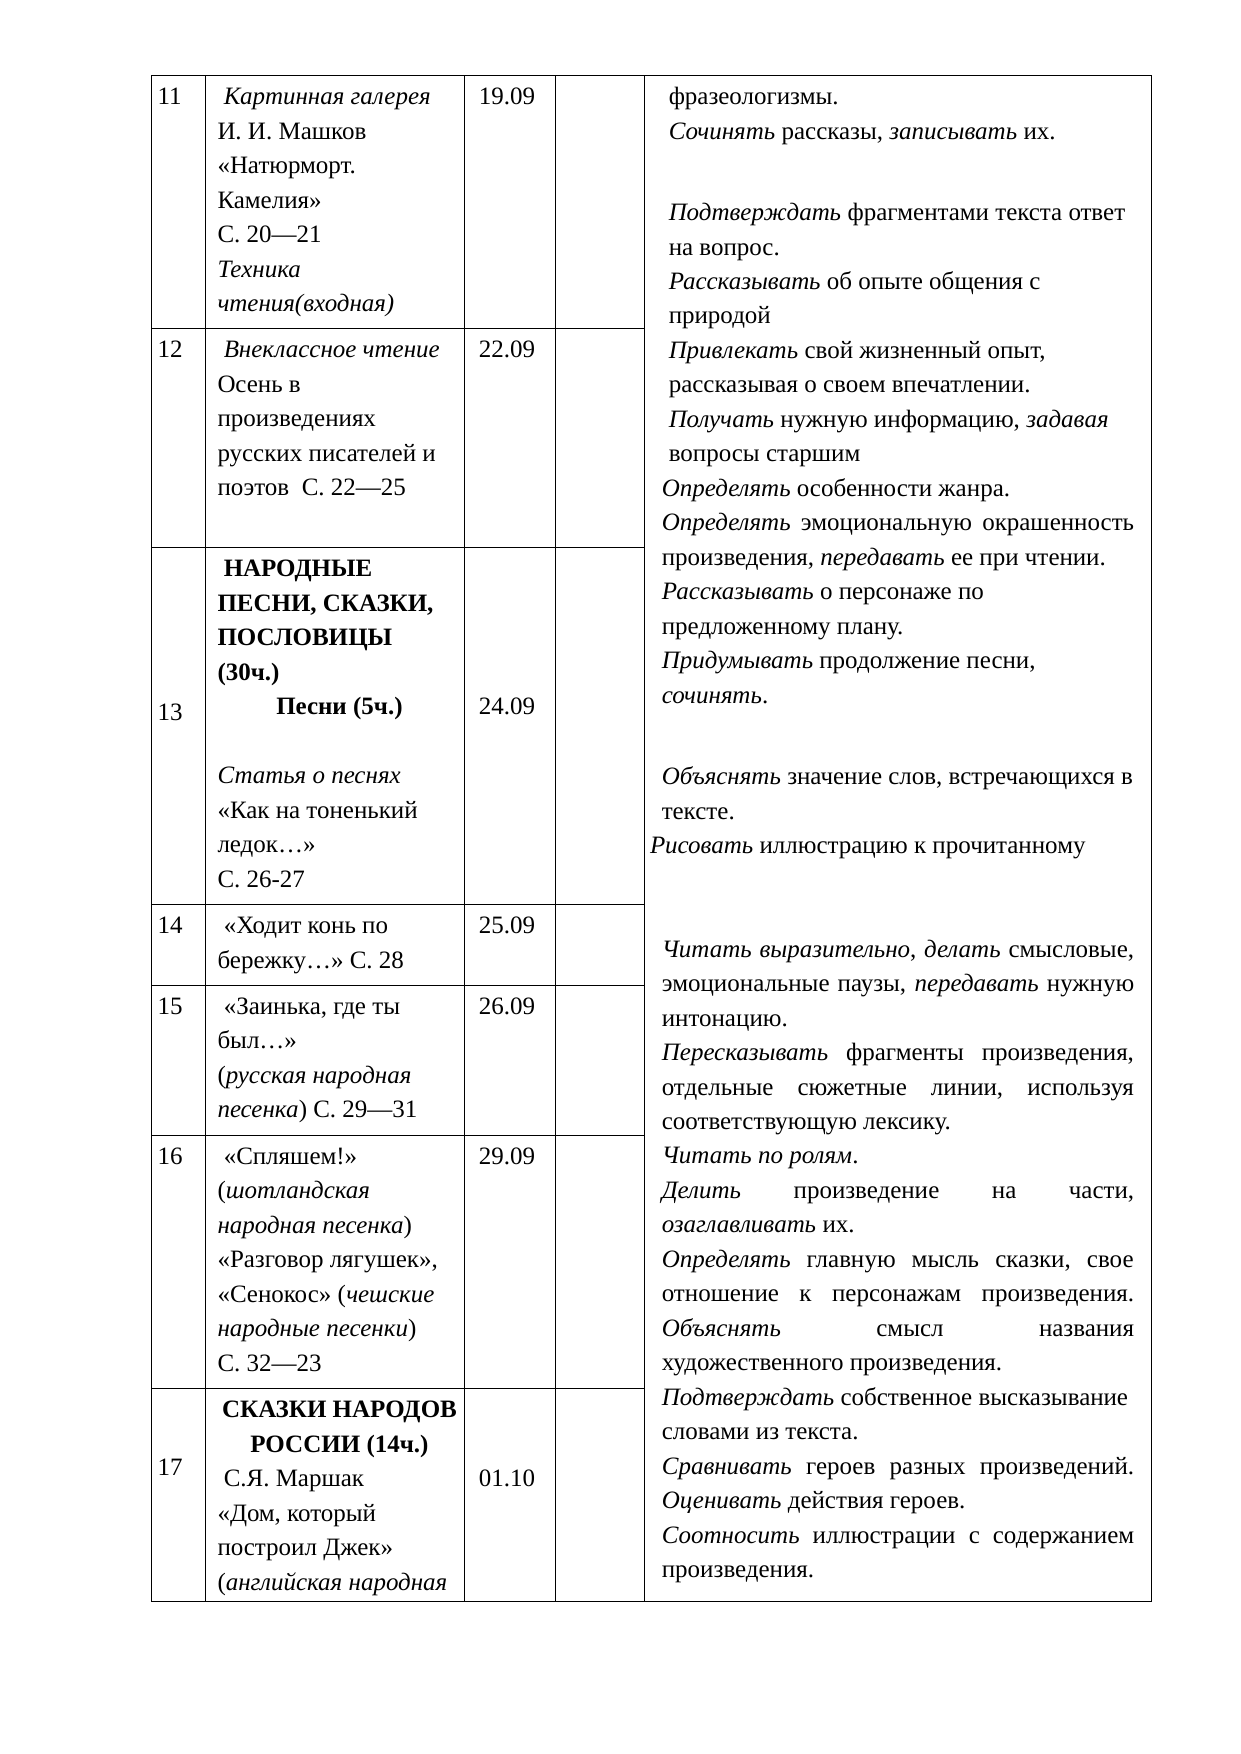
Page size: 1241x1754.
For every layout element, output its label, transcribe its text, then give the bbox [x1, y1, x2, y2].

table_cell фразеологизмы. Сочинять рассказы, записывать их.  Подтверждать фрагментами текста ответ на вопрос. Рассказывать об опыте общения с природой Привлекать свой жизненный опыт, рассказывая о своем впечатлении. Получать нужную информацию, задавая вопросы старшим Определять особенности жанра. Определять эмоциональную окрашенность произведения, передавать ее при чтении. Рассказывать о персонаже по предложенному плану. Придумывать продолжение песни, сочинять.  Объяснять значение слов, встречающихся в тексте. Рисовать иллюстрацию к прочитанному Читать выразительно, делать смысловые, эмоциональные паузы, передавать нужную интонацию. Пересказывать фрагменты произведения, отдельные сюжетные линии, используя соответствующую лексику. Читать по ролям. Делить произведение на части, озаглавливать их. Определять главную мысль сказки, свое отношение к персонажам произведения. Объяснять смысл названия художественного произведения. Подтверждать собственное высказывание словами из текста. Сравнивать героев разных произведений. Оценивать действия героев. Соотносить иллюстрации с содержанием произведения. [645, 76, 1151, 1601]
table_cell «Спляшем!» (шотландская народная песенка) «Разговор лягушек», «Сенокос» (чешские народные песенки) С. 32—23 [206, 1136, 464, 1388]
table_cell СКАЗКИ НАРОДОВ РОССИИ (14ч.) С.Я. Маршак «Дом, который построил Джек» (английская народная [206, 1389, 464, 1601]
table_cell 26.09 [465, 986, 555, 1135]
table_cell [556, 1389, 644, 1601]
table_cell 24.09 [465, 548, 555, 904]
table_cell 11 [152, 76, 205, 328]
table_cell [556, 986, 644, 1135]
table_cell 14 [152, 905, 205, 985]
table_cell «Ходит конь по бережку…» С. 28 [206, 905, 464, 985]
table_cell 13 [152, 548, 205, 904]
table_cell 29.09 [465, 1136, 555, 1388]
table_cell НАРОДНЫЕ ПЕСНИ, СКАЗКИ, ПОСЛОВИЦЫ (30ч.) Песни (5ч.) Статья о песнях «Как на тоненький ледок…» С. 26-27 [206, 548, 464, 904]
table_cell 16 [152, 1136, 205, 1388]
table_cell Внеклассное чтение Осень в произведениях русских писателей и поэтов С. 22—25 [206, 329, 464, 547]
table_cell 17 [152, 1389, 205, 1601]
table_cell 19.09 [465, 76, 555, 328]
table_cell [556, 76, 644, 328]
table_cell 12 [152, 329, 205, 547]
table_cell [556, 548, 644, 904]
table_cell Картинная галерея И. И. Машков «Натюрморт. Камелия» С. 20—21 Техника чтения(входная) [206, 76, 464, 328]
table_cell [556, 329, 644, 547]
table_cell [556, 1136, 644, 1388]
table_cell 01.10 [465, 1389, 555, 1601]
table_cell [556, 905, 644, 985]
table_cell 25.09 [465, 905, 555, 985]
table_cell 15 [152, 986, 205, 1135]
table_cell «Заинька, где ты был…» (русская народная песенка) С. 29—31 [206, 986, 464, 1135]
table_cell 22.09 [465, 329, 555, 547]
